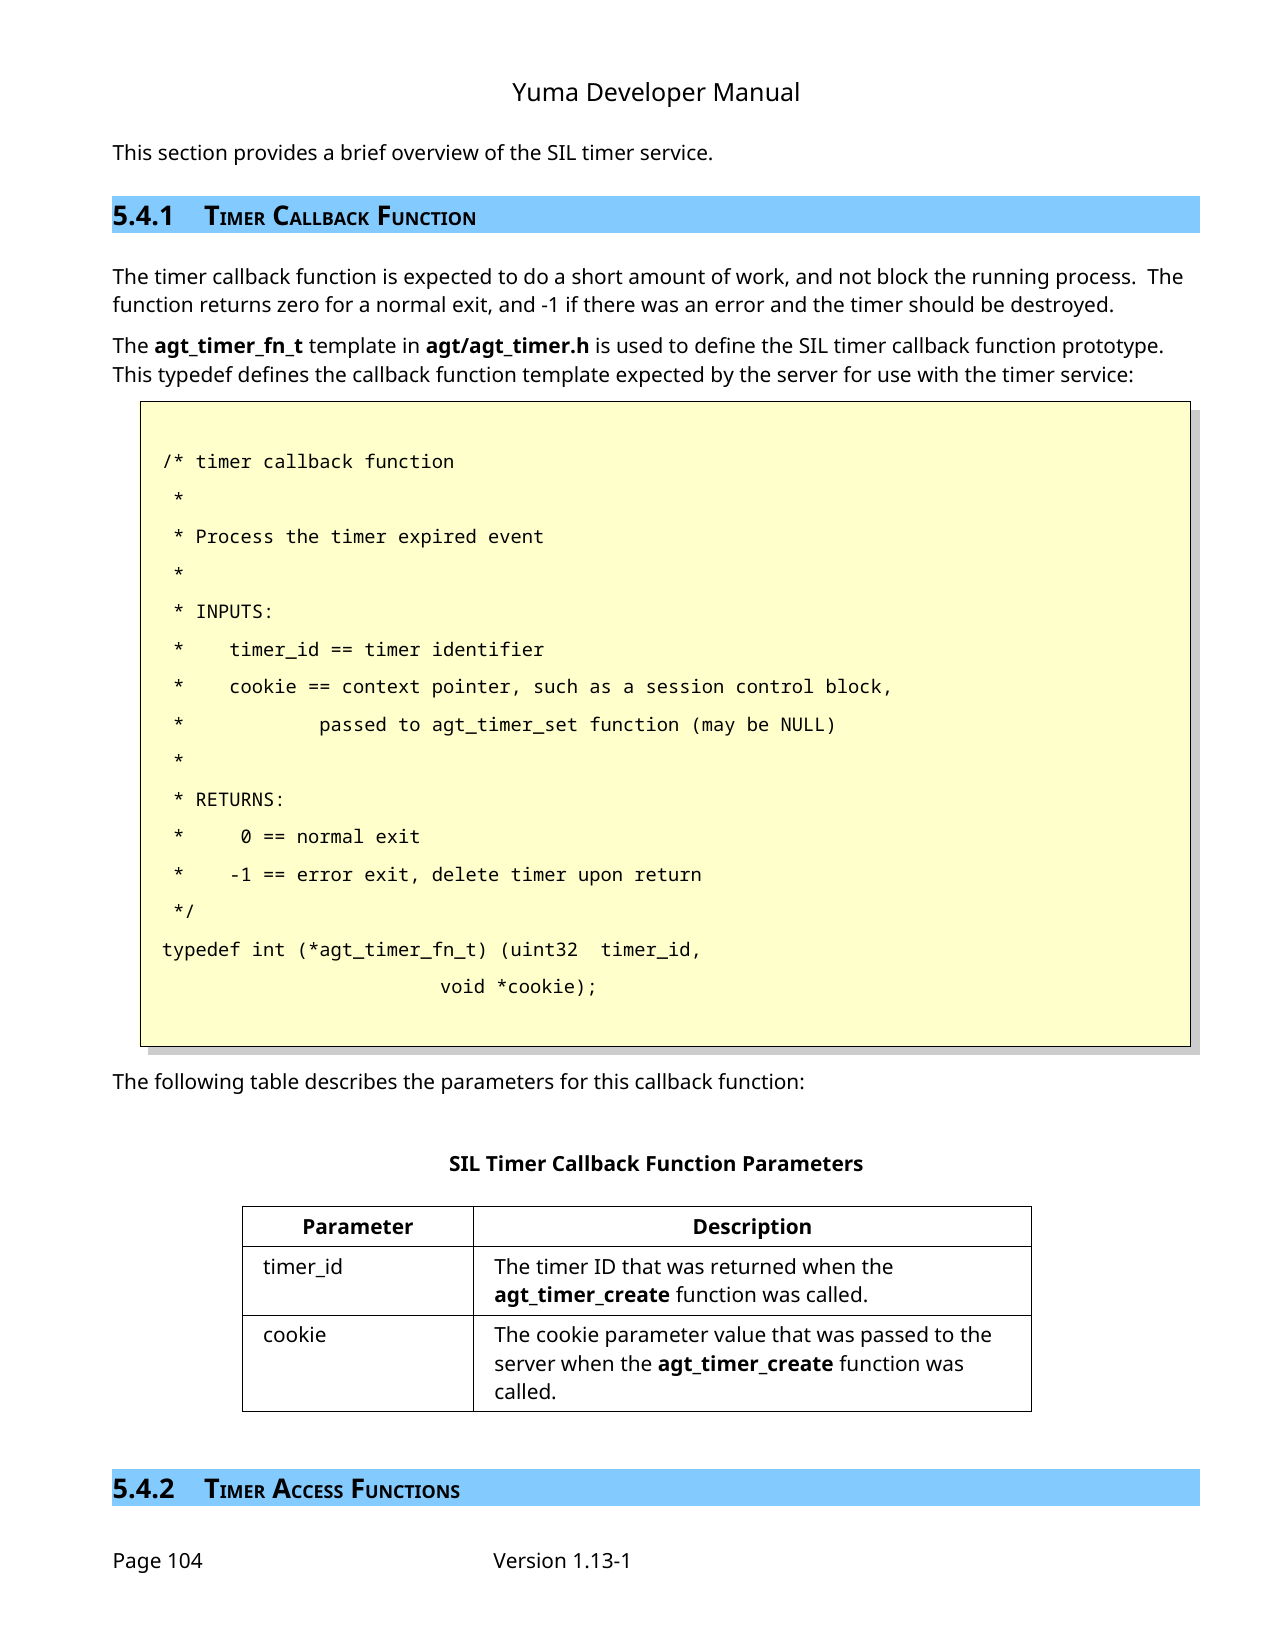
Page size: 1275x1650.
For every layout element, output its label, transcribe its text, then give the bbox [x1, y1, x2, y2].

text typedef int (*agt_timer_fn_t) (uint32 timer_id, [141, 926, 1190, 961]
text * passed to agt_timer_set function (may be NULL) [141, 701, 1190, 736]
text * [141, 476, 1190, 511]
text * [141, 551, 1190, 586]
text * Process the timer expired event [141, 513, 1190, 549]
text void *cookie); [141, 963, 1190, 999]
subtitle SIL Timer Callback Function Parameters [127, 1149, 1185, 1178]
text * RETURNS: [141, 776, 1190, 811]
text This section provides a brief overview of the SIL timer service. [112, 138, 1200, 167]
text * timer_id == timer identifier [141, 626, 1190, 661]
text The following table describes the parameters for this callback function: [112, 1067, 1200, 1096]
text */ [141, 888, 1190, 924]
table_cell timer_id [243, 1247, 473, 1314]
text The agt_timer_fn_t template in agt/agt_timer.h is used to define the SIL timer callback function prototype. This typedef defines the callback function template expected by the server for use with the timer service: [112, 332, 1200, 388]
text * INPUTS: [141, 588, 1190, 624]
subtitle Timer Callback Function [112, 196, 1200, 233]
text /* timer callback function [141, 438, 1190, 474]
table_cell cookie [243, 1316, 473, 1411]
subtitle Timer Access Functions [112, 1469, 1200, 1506]
text * cookie == context pointer, such as a session control block, [141, 663, 1190, 699]
text * -1 == error exit, delete timer upon return [141, 851, 1190, 886]
table_header Description [474, 1207, 1031, 1246]
table_header Parameter [243, 1207, 473, 1246]
table_cell The cookie parameter value that was passed to the server when the agt_timer_create function was called. [474, 1316, 1031, 1411]
text The timer callback function is expected to do a short amount of work, and not block the running process. The function returns zero for a normal exit, and -1 if there was an error and the timer should be destroyed. [112, 262, 1200, 319]
table_cell The timer ID that was returned when the agt_timer_create function was called. [474, 1247, 1031, 1314]
text * 0 == normal exit [141, 813, 1190, 849]
text * [141, 738, 1190, 774]
